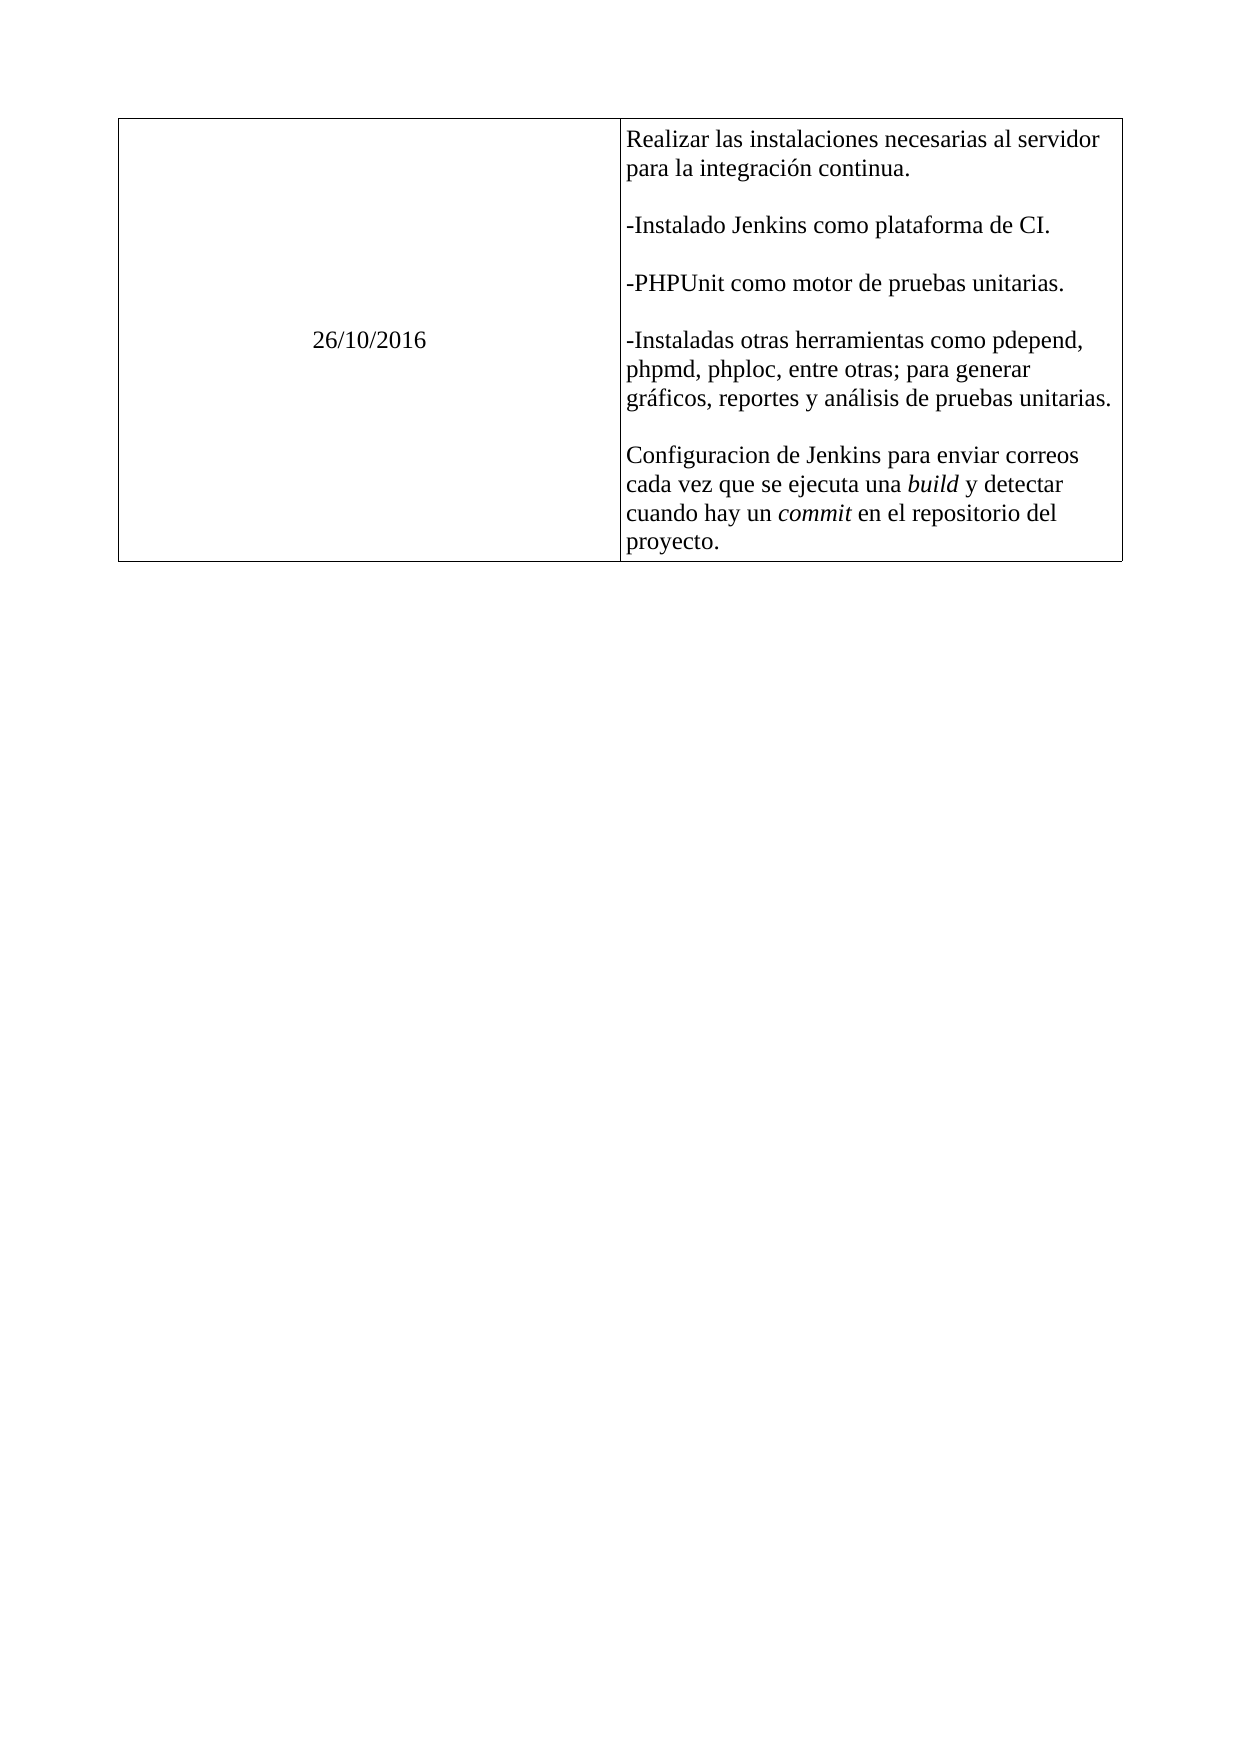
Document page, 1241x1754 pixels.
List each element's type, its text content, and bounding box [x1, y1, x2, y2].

table_cell Realizar las instalaciones necesarias al servidor para la integración continua. -Instalado Jenkins como plataforma de CI. -PHPUnit como motor de pruebas unitarias. -Instaladas otras herramientas como pdepend, phpmd, phploc, entre otras; para generar gráficos, reportes y análisis de pruebas unitarias. Configuracion de Jenkins para enviar correos cada vez que se ejecuta una build y detectar cuando hay un commit en el repositorio del proyecto. [621, 119, 1122, 561]
table_cell 26/10/2016 [119, 119, 620, 561]
